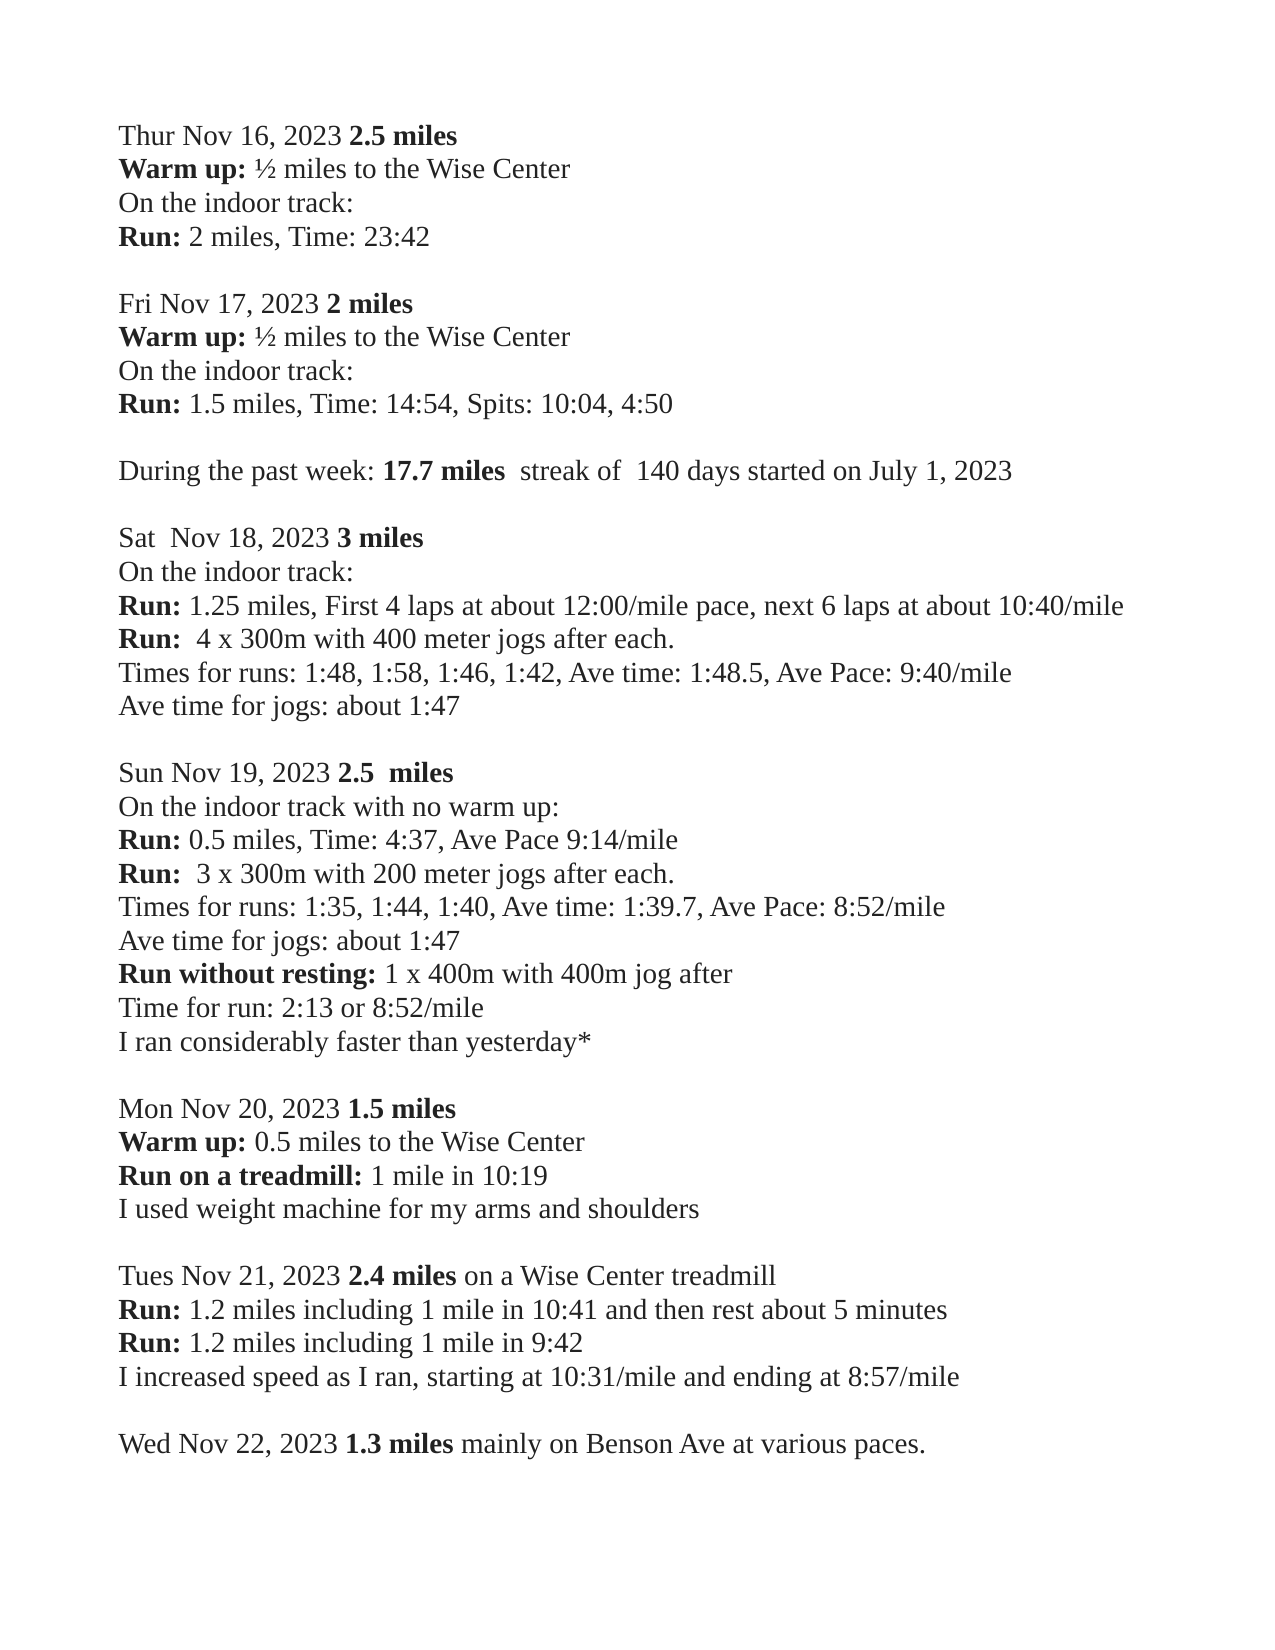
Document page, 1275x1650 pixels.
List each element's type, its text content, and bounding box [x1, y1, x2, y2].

text I ran considerably faster than yesterday* [118, 1024, 1161, 1057]
text On the indoor track: [118, 554, 1161, 588]
text On the indoor track with no warm up: [118, 789, 1161, 822]
text Run on a treadmill: 1 mile in 10:19 [118, 1158, 1161, 1191]
text Warm up: 0.5 miles to the Wise Center [118, 1124, 1161, 1158]
text Thur Nov 16, 2023 2.5 miles [118, 118, 1161, 152]
text Mon Nov 20, 2023 1.5 miles [118, 1091, 1161, 1124]
text Run: 3 x 300m with 200 meter jogs after each. [118, 856, 1161, 889]
text Run without resting: 1 x 400m with 400m jog after [118, 957, 1161, 990]
text I increased speed as I ran, starting at 10:31/mile and ending at 8:57/mile [118, 1359, 1161, 1393]
text Ave time for jogs: about 1:47 [118, 688, 1161, 722]
text Run: 2 miles, Time: 23:42 [118, 219, 1161, 252]
text Time for run: 2:13 or 8:52/mile [118, 990, 1161, 1024]
text Fri Nov 17, 2023 2 miles [118, 286, 1161, 319]
text Times for runs: 1:35, 1:44, 1:40, Ave time: 1:39.7, Ave Pace: 8:52/mile [118, 889, 1161, 923]
text Ave time for jogs: about 1:47 [118, 923, 1161, 957]
text Wed Nov 22, 2023 1.3 miles mainly on Benson Ave at various paces. [118, 1426, 1161, 1460]
text Run: 0.5 miles, Time: 4:37, Ave Pace 9:14/mile [118, 822, 1161, 856]
text Run: 1.2 miles including 1 mile in 10:41 and then rest about 5 minutes [118, 1292, 1161, 1326]
text I used weight machine for my arms and shoulders [118, 1191, 1161, 1225]
text Run: 1.5 miles, Time: 14:54, Spits: 10:04, 4:50 [118, 386, 1161, 420]
text Tues Nov 21, 2023 2.4 miles on a Wise Center treadmill [118, 1258, 1161, 1292]
text On the indoor track: [118, 353, 1161, 386]
text Warm up: ½ miles to the Wise Center [118, 319, 1161, 353]
text On the indoor track: [118, 185, 1161, 219]
text Sun Nov 19, 2023 2.5 miles [118, 755, 1161, 789]
text Run: 1.25 miles, First 4 laps at about 12:00/mile pace, next 6 laps at about 10:40/mile [118, 588, 1161, 621]
text During the past week: 17.7 miles streak of 140 days started on July 1, 2023 [118, 453, 1161, 487]
text Run: 1.2 miles including 1 mile in 9:42 [118, 1326, 1161, 1359]
text Times for runs: 1:48, 1:58, 1:46, 1:42, Ave time: 1:48.5, Ave Pace: 9:40/mile [118, 655, 1161, 688]
text Warm up: ½ miles to the Wise Center [118, 152, 1161, 185]
text Run: 4 x 300m with 400 meter jogs after each. [118, 621, 1161, 655]
text Sat Nov 18, 2023 3 miles [118, 521, 1161, 554]
